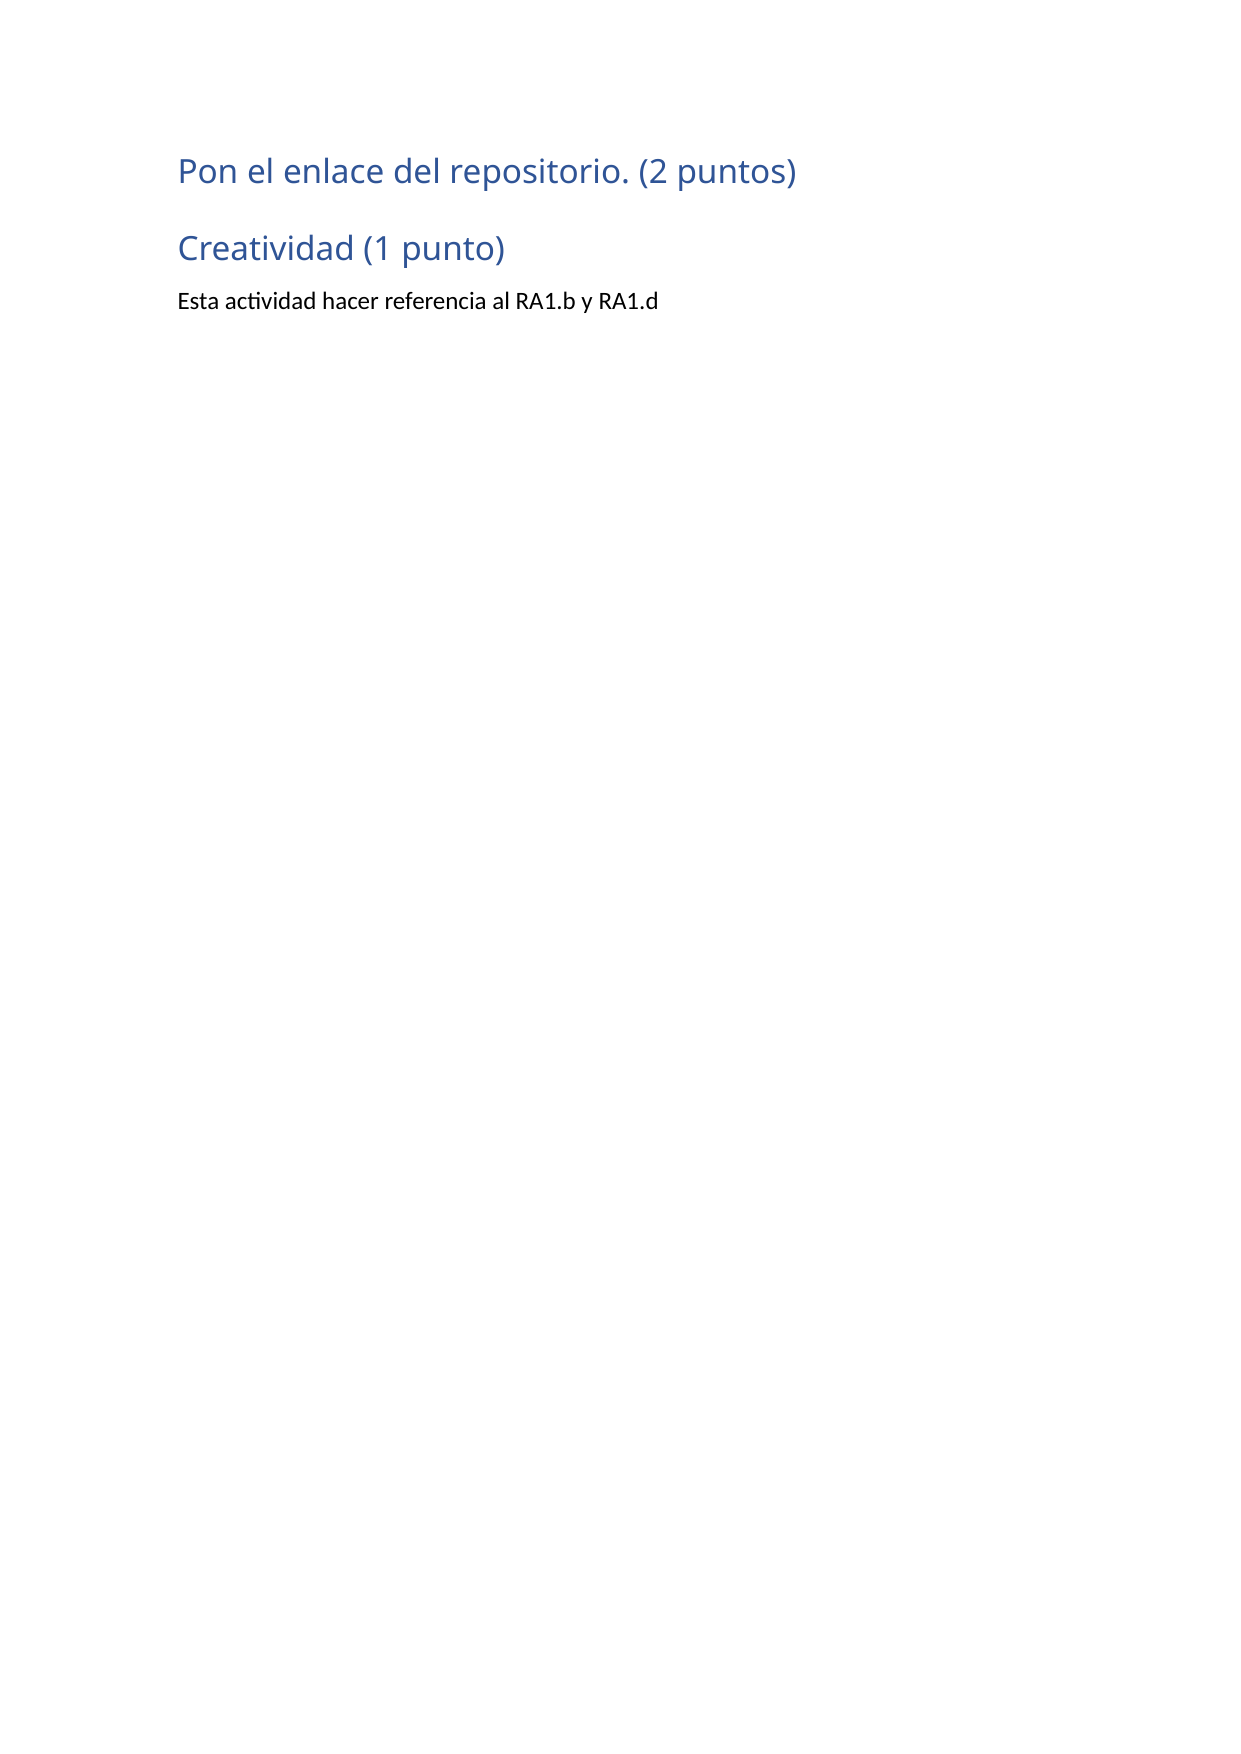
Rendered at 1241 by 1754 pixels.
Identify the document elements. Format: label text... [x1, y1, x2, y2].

subtitle Pon el enlace del repositorio. (2 puntos) [177, 148, 1063, 193]
text Esta actividad hacer referencia al RA1.b y RA1.d [177, 285, 1063, 316]
subtitle Creatividad (1 punto) [177, 225, 1063, 270]
